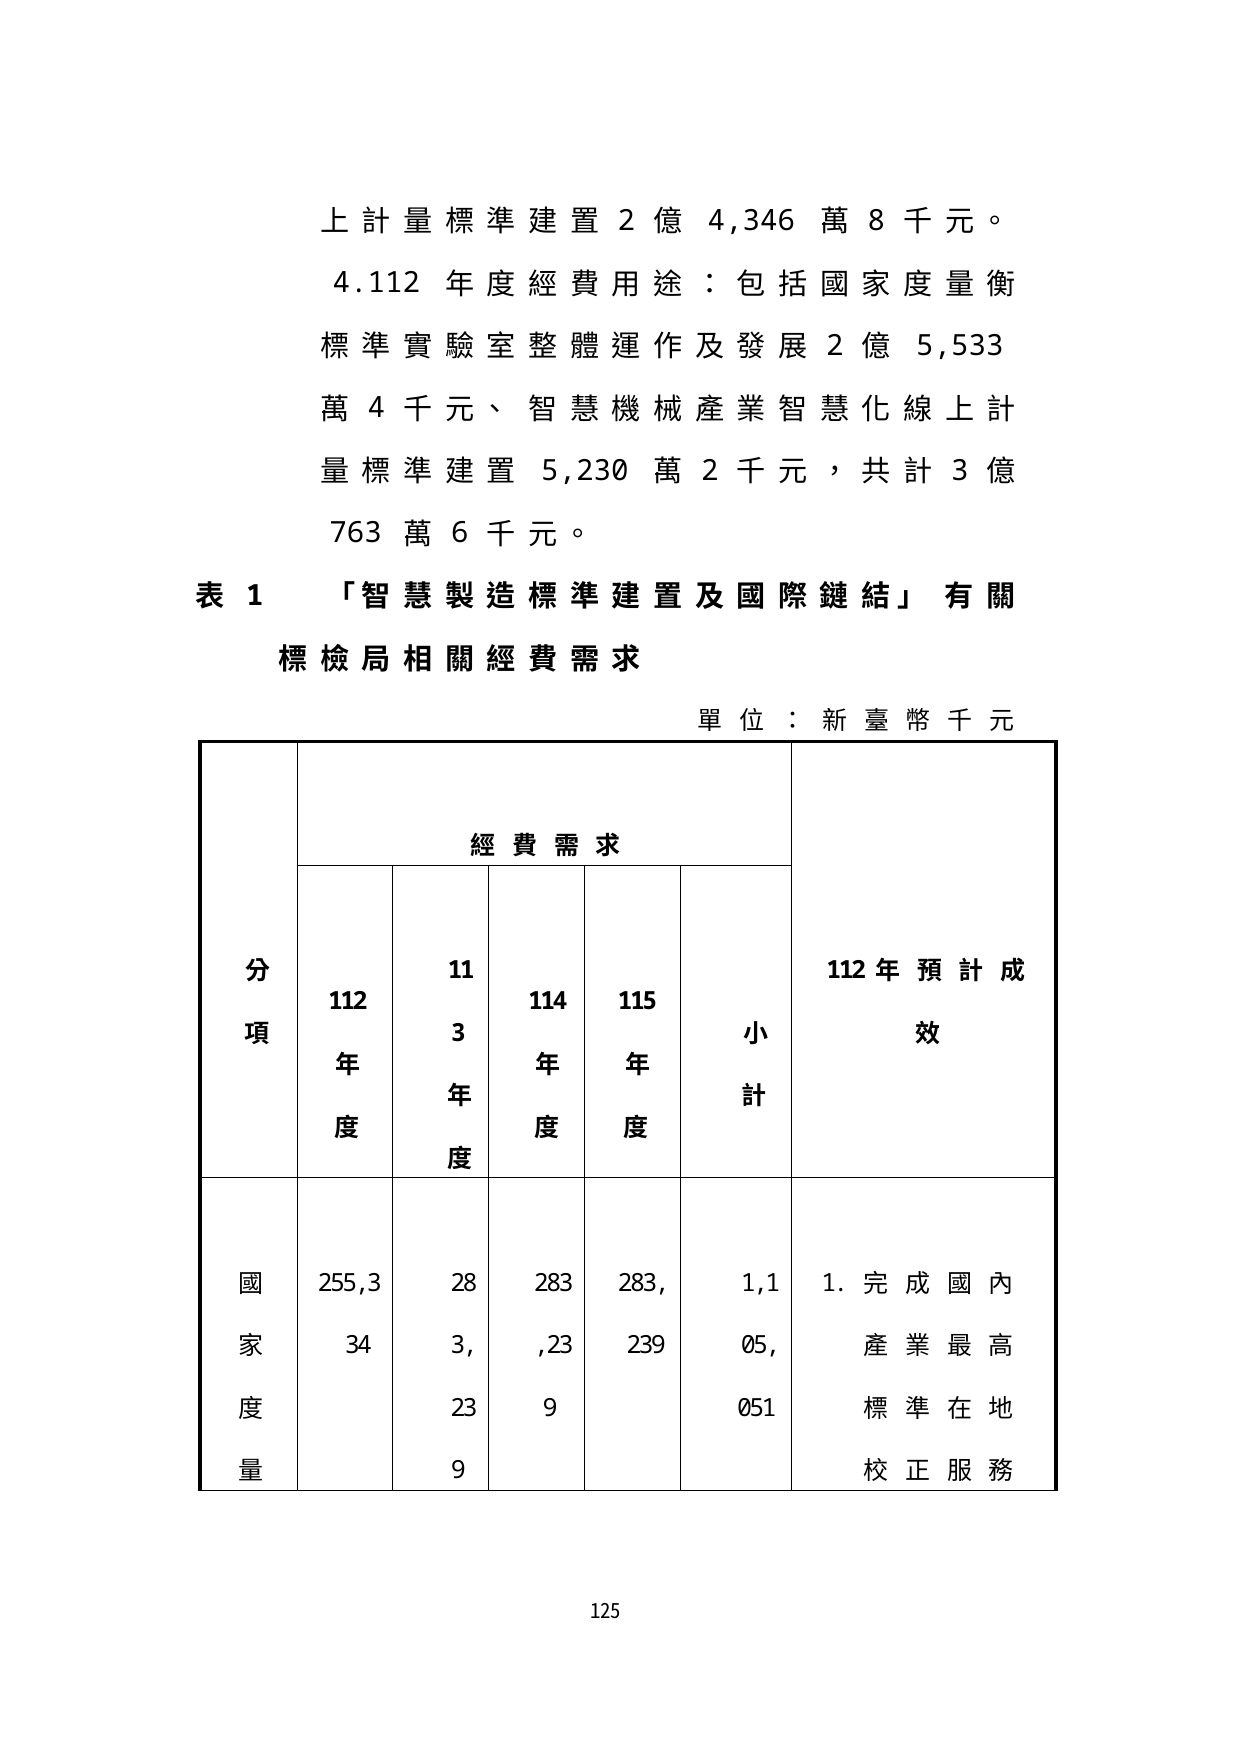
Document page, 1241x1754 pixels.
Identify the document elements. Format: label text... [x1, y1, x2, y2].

table_cell 1.完成國內產業最高標準在地校正服務 [792, 1178, 1054, 1490]
table_header 112年預計成效 [792, 743, 1054, 1177]
text 單位：新臺幣千元 [189, 677, 1022, 740]
text 4.112年度經費用途：包括國家度量衡標準實驗室整體運作及發展2億5,533萬4千元、智慧機械產業智慧化線上計量標準建置5,230萬2千元，共計3億763萬6千元。 [277, 240, 1022, 552]
table_cell 283,239 [489, 1178, 584, 1490]
text 上計量標準建置2億4,346萬8千元。 [277, 177, 1022, 240]
table_cell 國家度量 [202, 1178, 297, 1490]
table_header 經費需求 [298, 743, 791, 865]
table_cell 255,334 [298, 1178, 392, 1490]
table_cell 115年度 [585, 866, 680, 1177]
table_cell 113年度 [393, 866, 488, 1177]
table_cell 112年度 [298, 866, 392, 1177]
table_header 分項 [202, 743, 297, 1177]
table_cell 114年度 [489, 866, 584, 1177]
text 表1 「智慧製造標準建置及國際鏈結」有關標檢局相關經費需求 [189, 552, 1022, 677]
table_cell 1,105,051 [681, 1178, 791, 1490]
table_cell 283,239 [393, 1178, 488, 1490]
table_cell 283,239 [585, 1178, 680, 1490]
table_cell 小計 [681, 866, 791, 1177]
